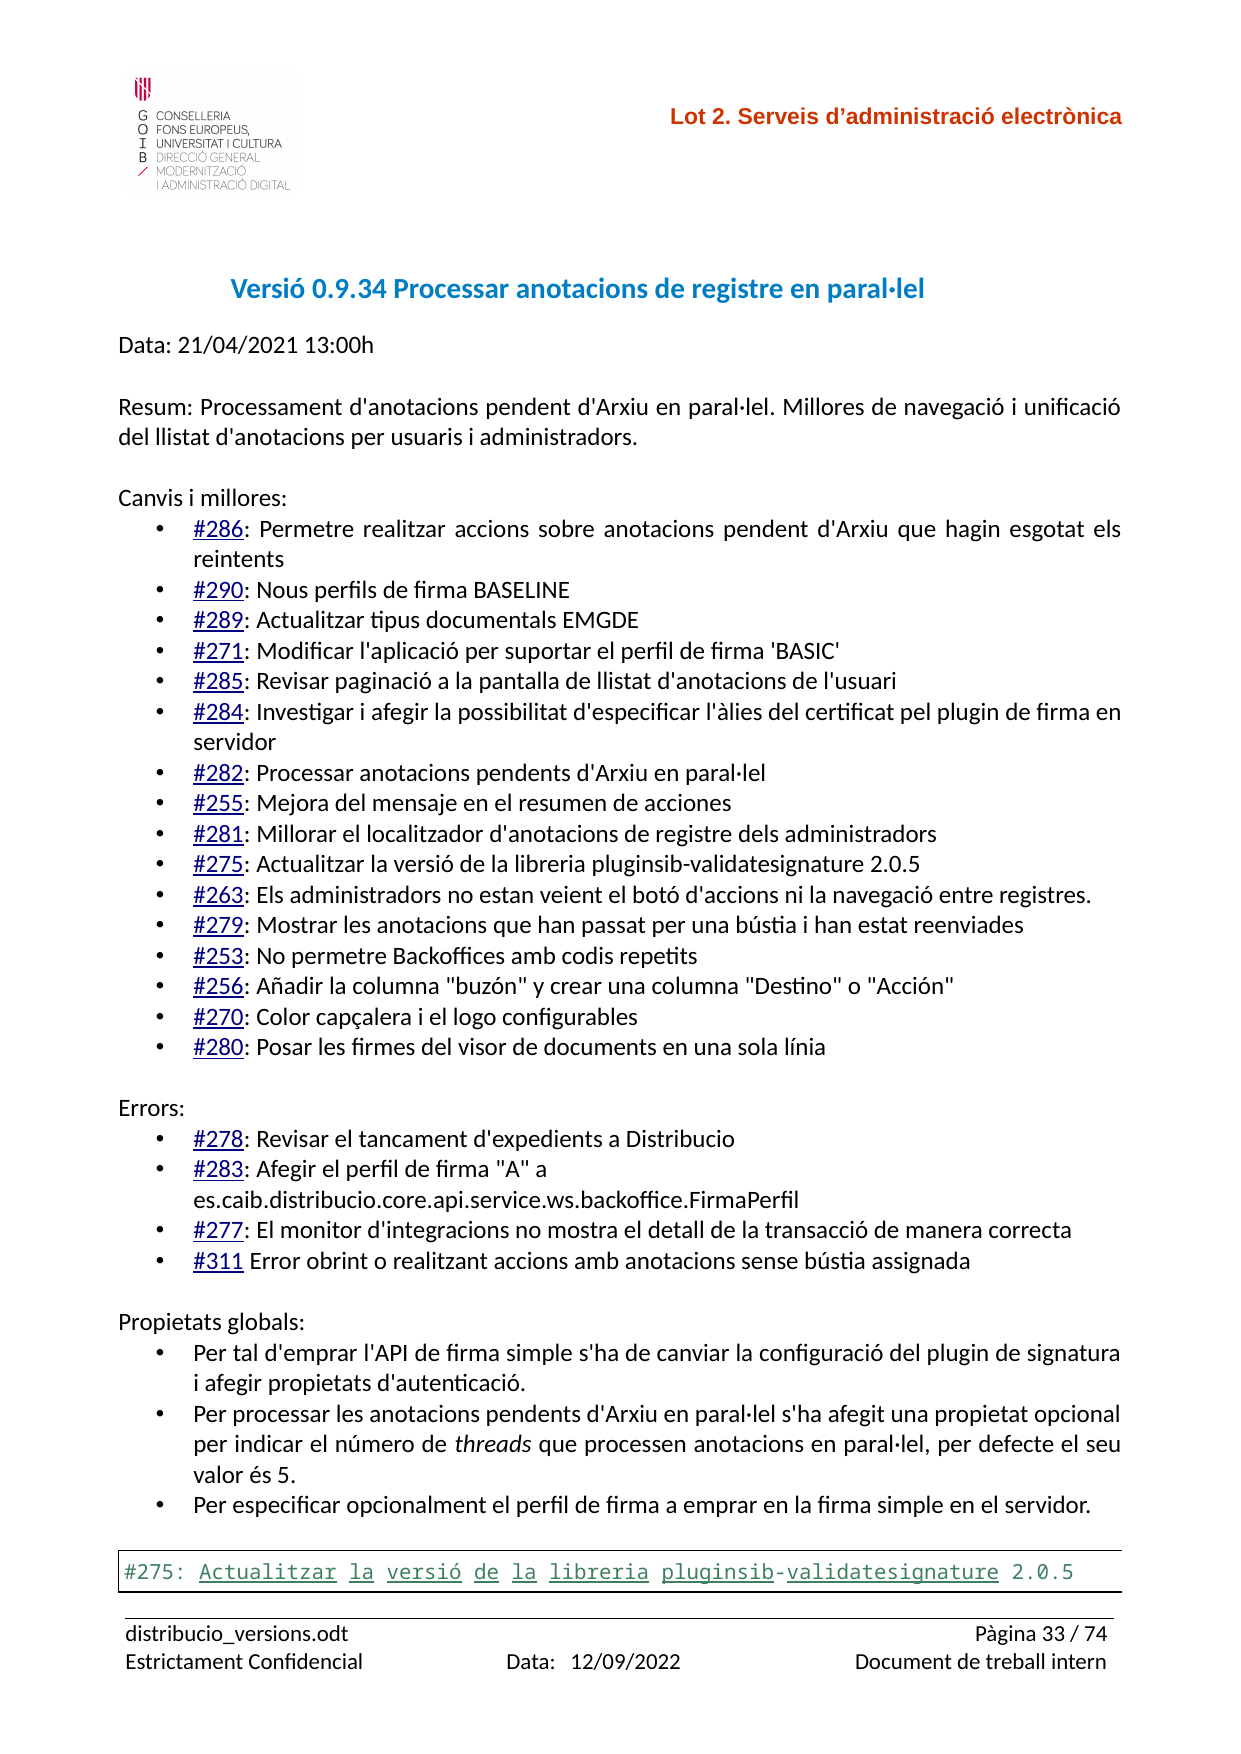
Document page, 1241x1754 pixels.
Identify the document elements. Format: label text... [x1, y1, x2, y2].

list #311 Error obrint o realitzant accions amb anotacions sense bústia assignada [156, 1245, 1122, 1276]
list Per especificar opcionalment el perfil de firma a emprar en la firma simple en el servidor. [156, 1489, 1122, 1520]
list #285: Revisar paginació a la pantalla de llistat d'anotacions de l'usuari [156, 665, 1122, 696]
list #279: Mostrar les anotacions que han passat per una bústia i han estat reenviades [156, 909, 1122, 940]
list #281: Millorar el localitzador d'anotacions de registre dels administradors [156, 818, 1122, 848]
list #283: Afegir el perfil de firma "A" a es.caib.distribucio.core.api.service.ws.backoffice.FirmaPerfil [156, 1154, 1122, 1215]
list #286: Permetre realitzar accions sobre anotacions pendent d'Arxiu que hagin esgotat els reintents [156, 513, 1122, 574]
text Errors: [118, 1093, 1122, 1123]
list #256: Añadir la columna "buzón" y crear una columna "Destino" o "Acción" [156, 971, 1122, 1001]
table_header #275: Actualitzar la versió de la libreria pluginsib-validatesignature 2.0.5 [119, 1551, 1122, 1591]
list #278: Revisar el tancament d'expedients a Distribucio [156, 1123, 1122, 1154]
list #255: Mejora del mensaje en el resumen de acciones [156, 787, 1122, 818]
list #271: Modificar l'aplicació per suportar el perfil de firma 'BASIC' [156, 635, 1122, 665]
list Per tal d'emprar l'API de firma simple s'ha de canviar la configuració del plugin de signatura i afegir propietats d'autenticació. [156, 1337, 1122, 1398]
list #275: Actualitzar la versió de la libreria pluginsib-validatesignature 2.0.5 [156, 848, 1122, 879]
list #289: Actualitzar tipus documentals EMGDE [156, 604, 1122, 635]
text Propietats globals: [118, 1306, 1122, 1337]
list #270: Color capçalera i el logo configurables [156, 1001, 1122, 1032]
subtitle Versió 0.9.34 Processar anotacions de registre en paral·lel [153, 270, 1122, 306]
text Data: 21/04/2021 13:00h [118, 329, 1122, 360]
list #277: El monitor d'integracions no mostra el detall de la transacció de manera correcta [156, 1215, 1122, 1245]
list #284: Investigar i afegir la possibilitat d'especificar l'àlies del certificat pel plugin de firma en servidor [156, 696, 1122, 757]
list #280: Posar les firmes del visor de documents en una sola línia [156, 1032, 1122, 1062]
list #290: Nous perfils de firma BASELINE [156, 574, 1122, 604]
text Resum: Processament d'anotacions pendent d'Arxiu en paral·lel. Millores de navegació i unificació del llistat d'anotacions per usuaris i administradors. [118, 391, 1122, 452]
list #253: No permetre Backoffices amb codis repetits [156, 940, 1122, 971]
list Per processar les anotacions pendents d'Arxiu en paral·lel s'ha afegit una propietat opcional per indicar el número de threads que processen anotacions en paral·lel, per defecte el seu valor és 5. [156, 1398, 1122, 1489]
list #282: Processar anotacions pendents d'Arxiu en paral·lel [156, 757, 1122, 787]
picture [126, 70, 299, 197]
list #263: Els administradors no estan veient el botó d'accions ni la navegació entre registres. [156, 879, 1122, 909]
text Canvis i millores: [118, 482, 1122, 513]
